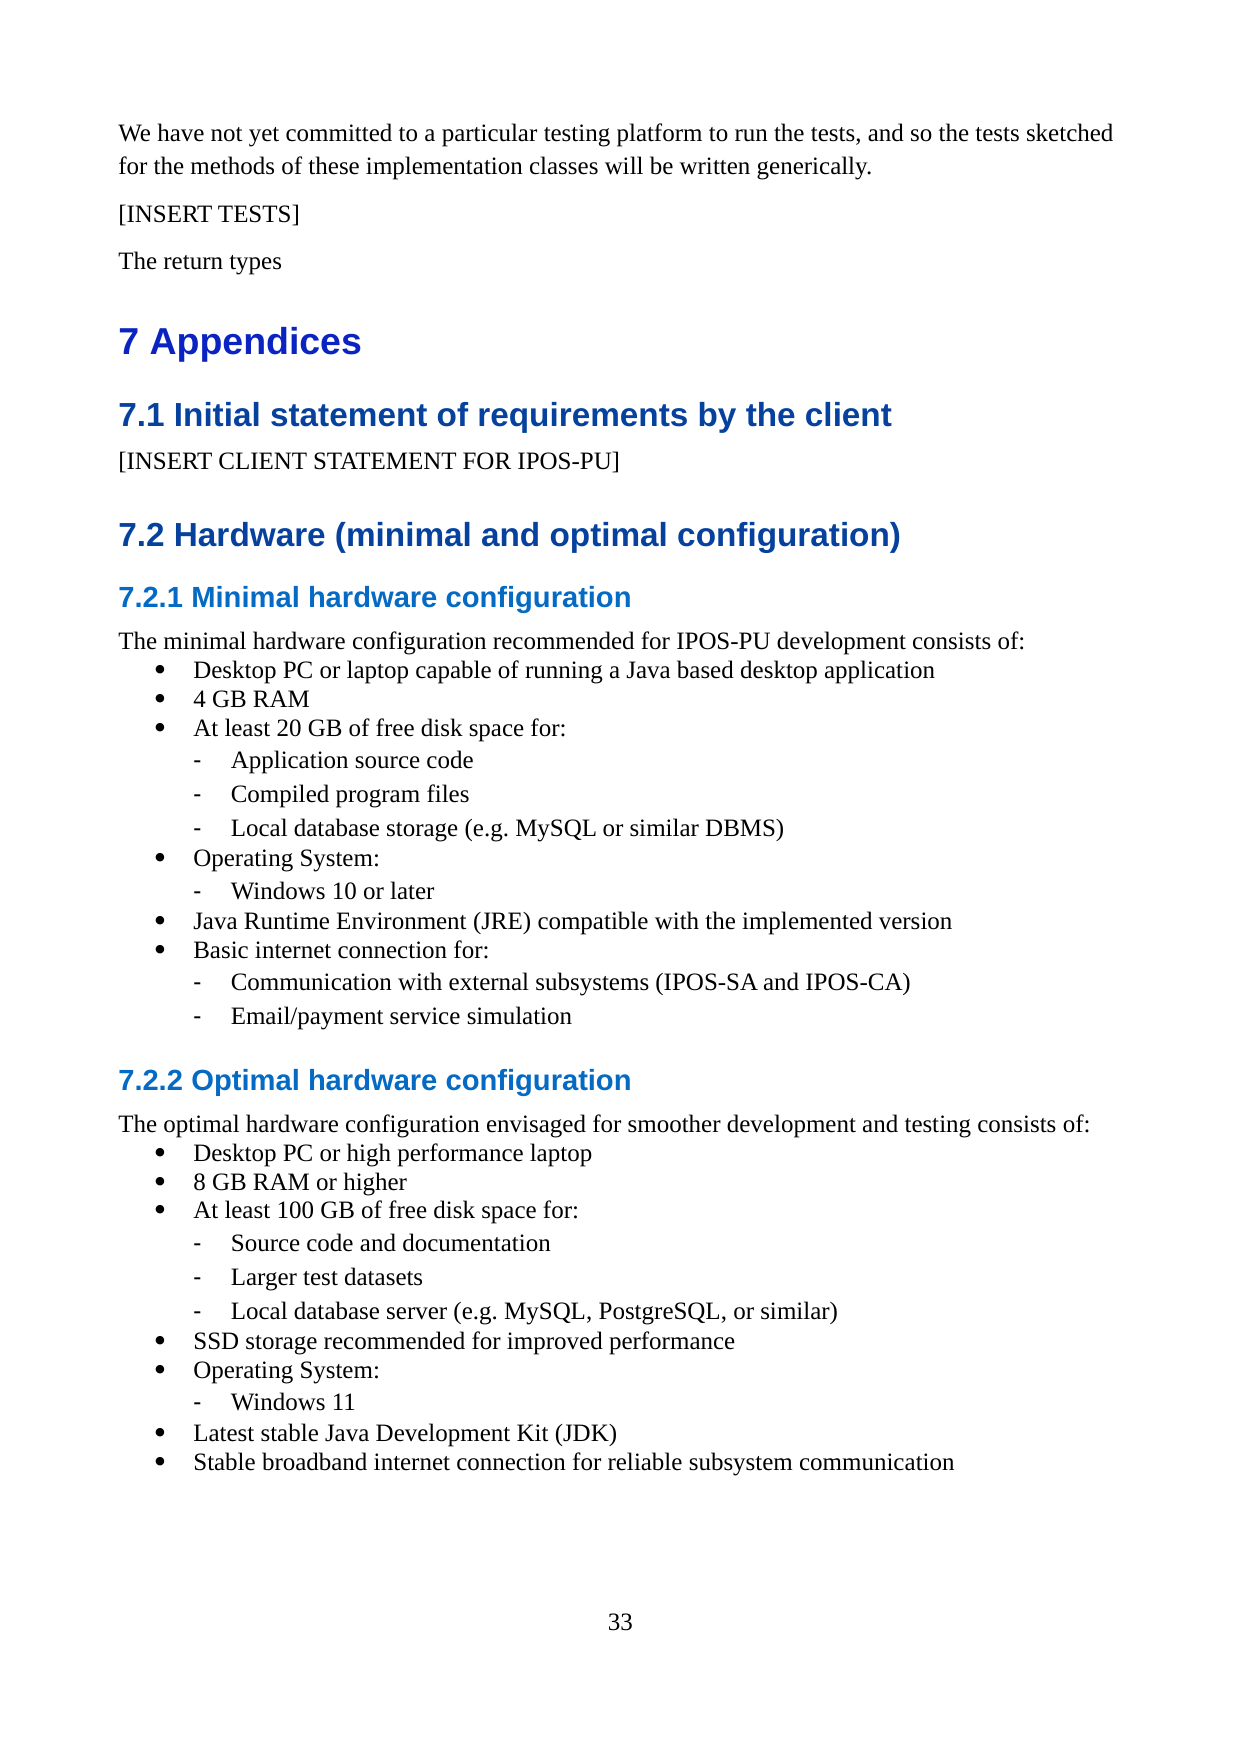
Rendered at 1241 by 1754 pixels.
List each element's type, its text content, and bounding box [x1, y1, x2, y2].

list Compiled program files [193, 775, 1122, 809]
subtitle Appendices [118, 319, 1122, 362]
list Local database server (e.g. MySQL, PostgreSQL, or similar) [193, 1292, 1122, 1326]
list Windows 10 or later [193, 872, 1122, 906]
subtitle Optimal hardware configuration [118, 1063, 1122, 1097]
text [INSERT TESTS] [118, 199, 1122, 227]
list Operating System: [156, 1355, 1122, 1384]
list Operating System: [156, 843, 1122, 872]
text The minimal hardware configuration recommended for IPOS-PU development consists of: [118, 626, 1122, 655]
list Desktop PC or laptop capable of running a Java based desktop application [156, 655, 1122, 684]
text We have not yet committed to a particular testing platform to run the tests, and so the tests sketched for the methods of these implementation classes will be written generically. [118, 118, 1122, 180]
list Latest stable Java Development Kit (JDK) [156, 1418, 1122, 1447]
list Basic internet connection for: [156, 935, 1122, 964]
list Java Runtime Environment (JRE) compatible with the implemented version [156, 906, 1122, 935]
list 4 GB RAM [156, 684, 1122, 713]
list At least 100 GB of free disk space for: [156, 1196, 1122, 1224]
text The return types [118, 246, 1122, 275]
text The optimal hardware configuration envisaged for smoother development and testing consists of: [118, 1109, 1122, 1138]
list 8 GB RAM or higher [156, 1167, 1122, 1196]
list At least 20 GB of free disk space for: [156, 713, 1122, 741]
list Windows 11 [193, 1384, 1122, 1418]
subtitle Minimal hardware configuration [118, 580, 1122, 614]
subtitle Hardware (minimal and optimal configuration) [118, 515, 1122, 553]
list Larger test datasets [193, 1258, 1122, 1292]
list Application source code [193, 741, 1122, 775]
text [INSERT CLIENT STATEMENT FOR IPOS-PU] [118, 446, 1122, 475]
list SSD storage recommended for improved performance [156, 1326, 1122, 1355]
subtitle Initial statement of requirements by the client [118, 395, 1122, 434]
list Stable broadband internet connection for reliable subsystem communication [156, 1447, 1122, 1476]
list Desktop PC or high performance laptop [156, 1138, 1122, 1167]
list Communication with external subsystems (IPOS-SA and IPOS-CA) [193, 964, 1122, 998]
list Local database storage (e.g. MySQL or similar DBMS) [193, 809, 1122, 843]
list Source code and documentation [193, 1224, 1122, 1258]
list Email/payment service simulation [193, 998, 1122, 1032]
